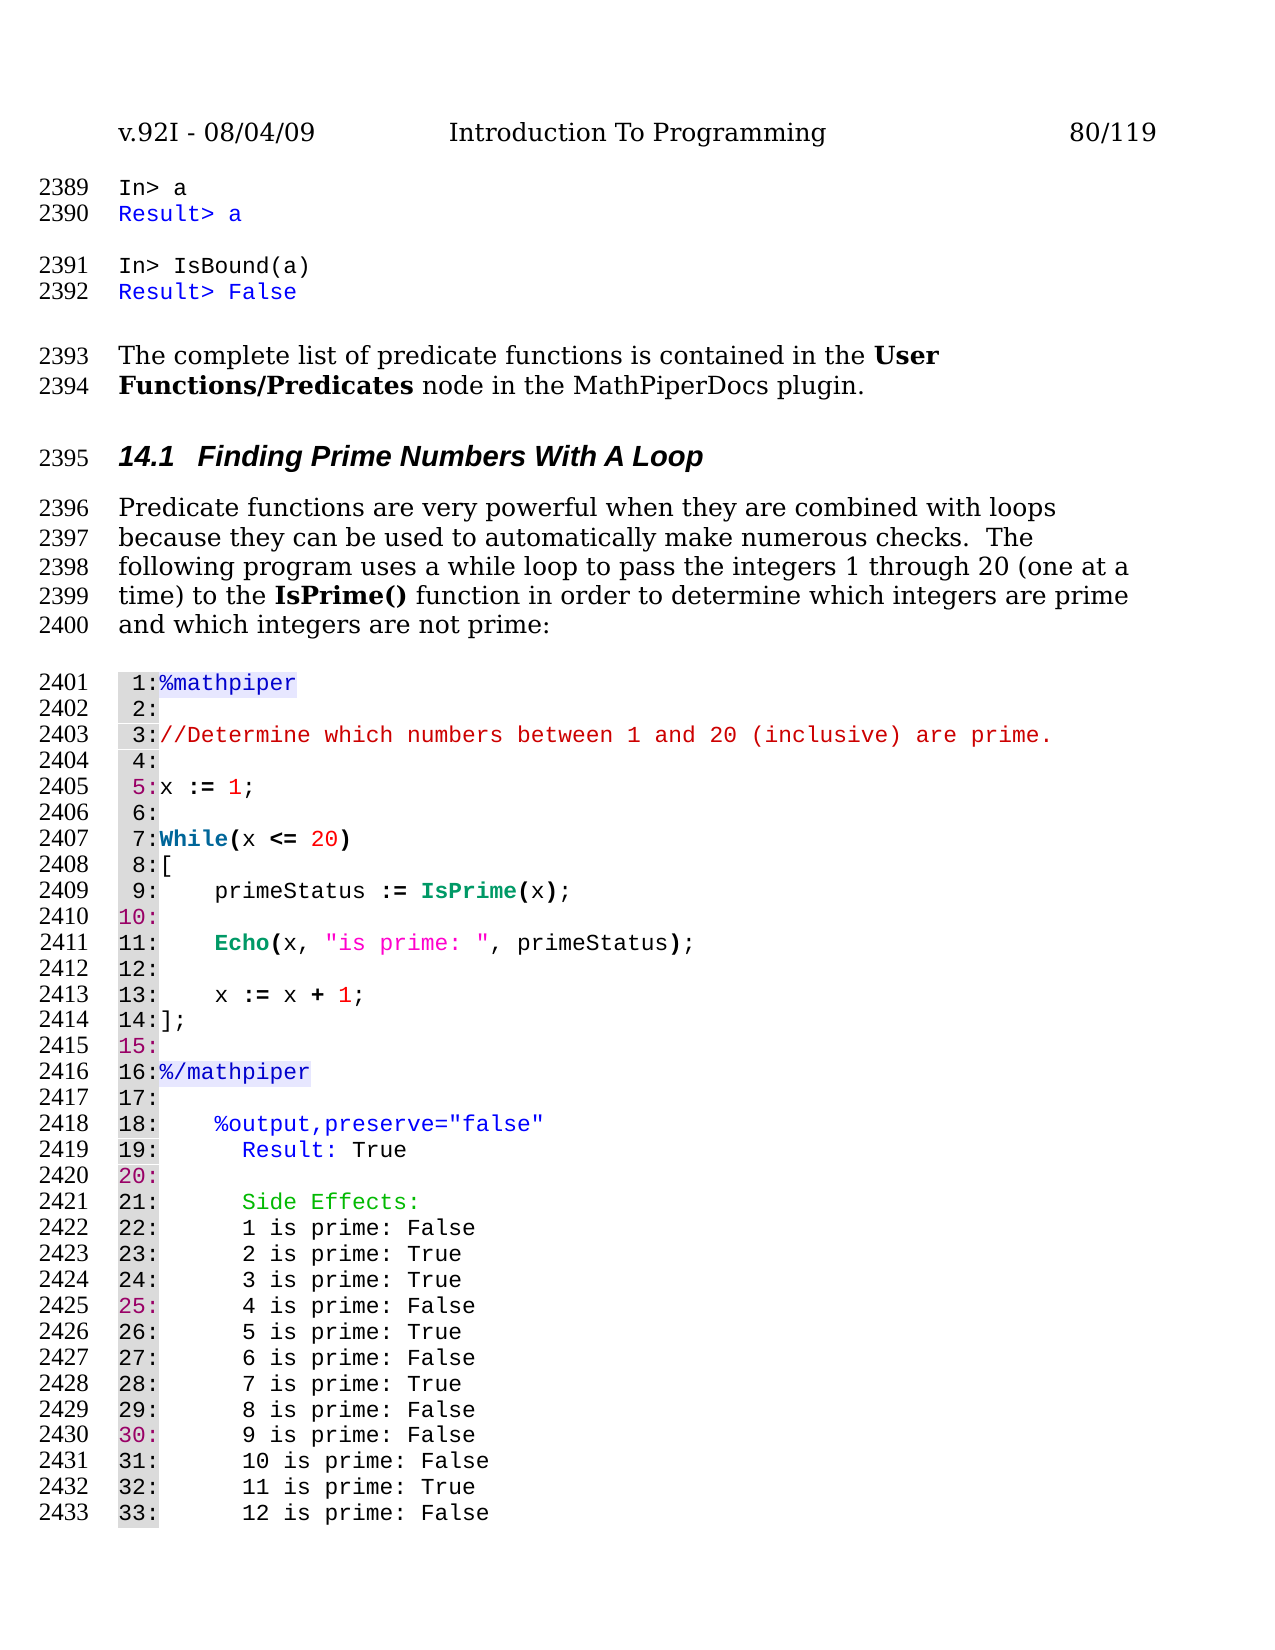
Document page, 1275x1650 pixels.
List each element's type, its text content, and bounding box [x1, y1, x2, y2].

subtitle Finding Prime Numbers With A Loop [118, 439, 1157, 473]
text 17: [118, 1087, 1157, 1113]
text 30: 9 is prime: False [118, 1424, 1157, 1450]
text 1:%mathpiper [118, 672, 1157, 698]
text 11: Echo(x, "is prime: ", primeStatus); [118, 931, 1157, 957]
text In> IsBound(a) [118, 254, 1157, 281]
text 7:While(x <= 20) [118, 827, 1157, 853]
text 21: Side Effects: [118, 1190, 1157, 1216]
text 18: %output,preserve="false" [118, 1113, 1157, 1138]
text 14:]; [118, 1009, 1157, 1035]
text 24: 3 is prime: True [118, 1268, 1157, 1294]
text 6: [118, 801, 1157, 827]
text 13: x := x + 1; [118, 983, 1157, 1009]
text 28: 7 is prime: True [118, 1372, 1157, 1398]
text 10: [118, 905, 1157, 931]
text 9: primeStatus := IsPrime(x); [118, 879, 1157, 905]
text 8:[ [118, 853, 1157, 879]
text 26: 5 is prime: True [118, 1320, 1157, 1346]
text 29: 8 is prime: False [118, 1398, 1157, 1424]
text Result> a [118, 203, 1157, 229]
text The complete list of predicate functions is contained in the User Functions/Predicates node in the MathPiperDocs plugin. [118, 341, 1157, 400]
text 25: 4 is prime: False [118, 1294, 1157, 1320]
text Result> False [118, 281, 1157, 306]
text 32: 11 is prime: True [118, 1476, 1157, 1502]
text 33: 12 is prime: False [118, 1502, 1157, 1528]
text 31: 10 is prime: False [118, 1450, 1157, 1476]
text In> a [118, 177, 1157, 203]
text 20: [118, 1164, 1157, 1190]
text 3://Determine which numbers between 1 and 20 (inclusive) are prime. [118, 723, 1157, 749]
text 23: 2 is prime: True [118, 1242, 1157, 1268]
text 19: Result: True [118, 1138, 1157, 1164]
text 16:%/mathpiper [118, 1061, 1157, 1087]
text 22: 1 is prime: False [118, 1216, 1157, 1242]
text 5:x := 1; [118, 775, 1157, 801]
text 12: [118, 957, 1157, 983]
text 2: [118, 698, 1157, 723]
text Predicate functions are very powerful when they are combined with loops because they can be used to automatically make numerous checks. The following program uses a while loop to pass the integers 1 through 20 (one at a time) to the IsPrime() function in order to determine which integers are prime and which integers are not prime: [118, 494, 1157, 640]
text 15: [118, 1035, 1157, 1061]
text 27: 6 is prime: False [118, 1346, 1157, 1372]
text 4: [118, 749, 1157, 775]
